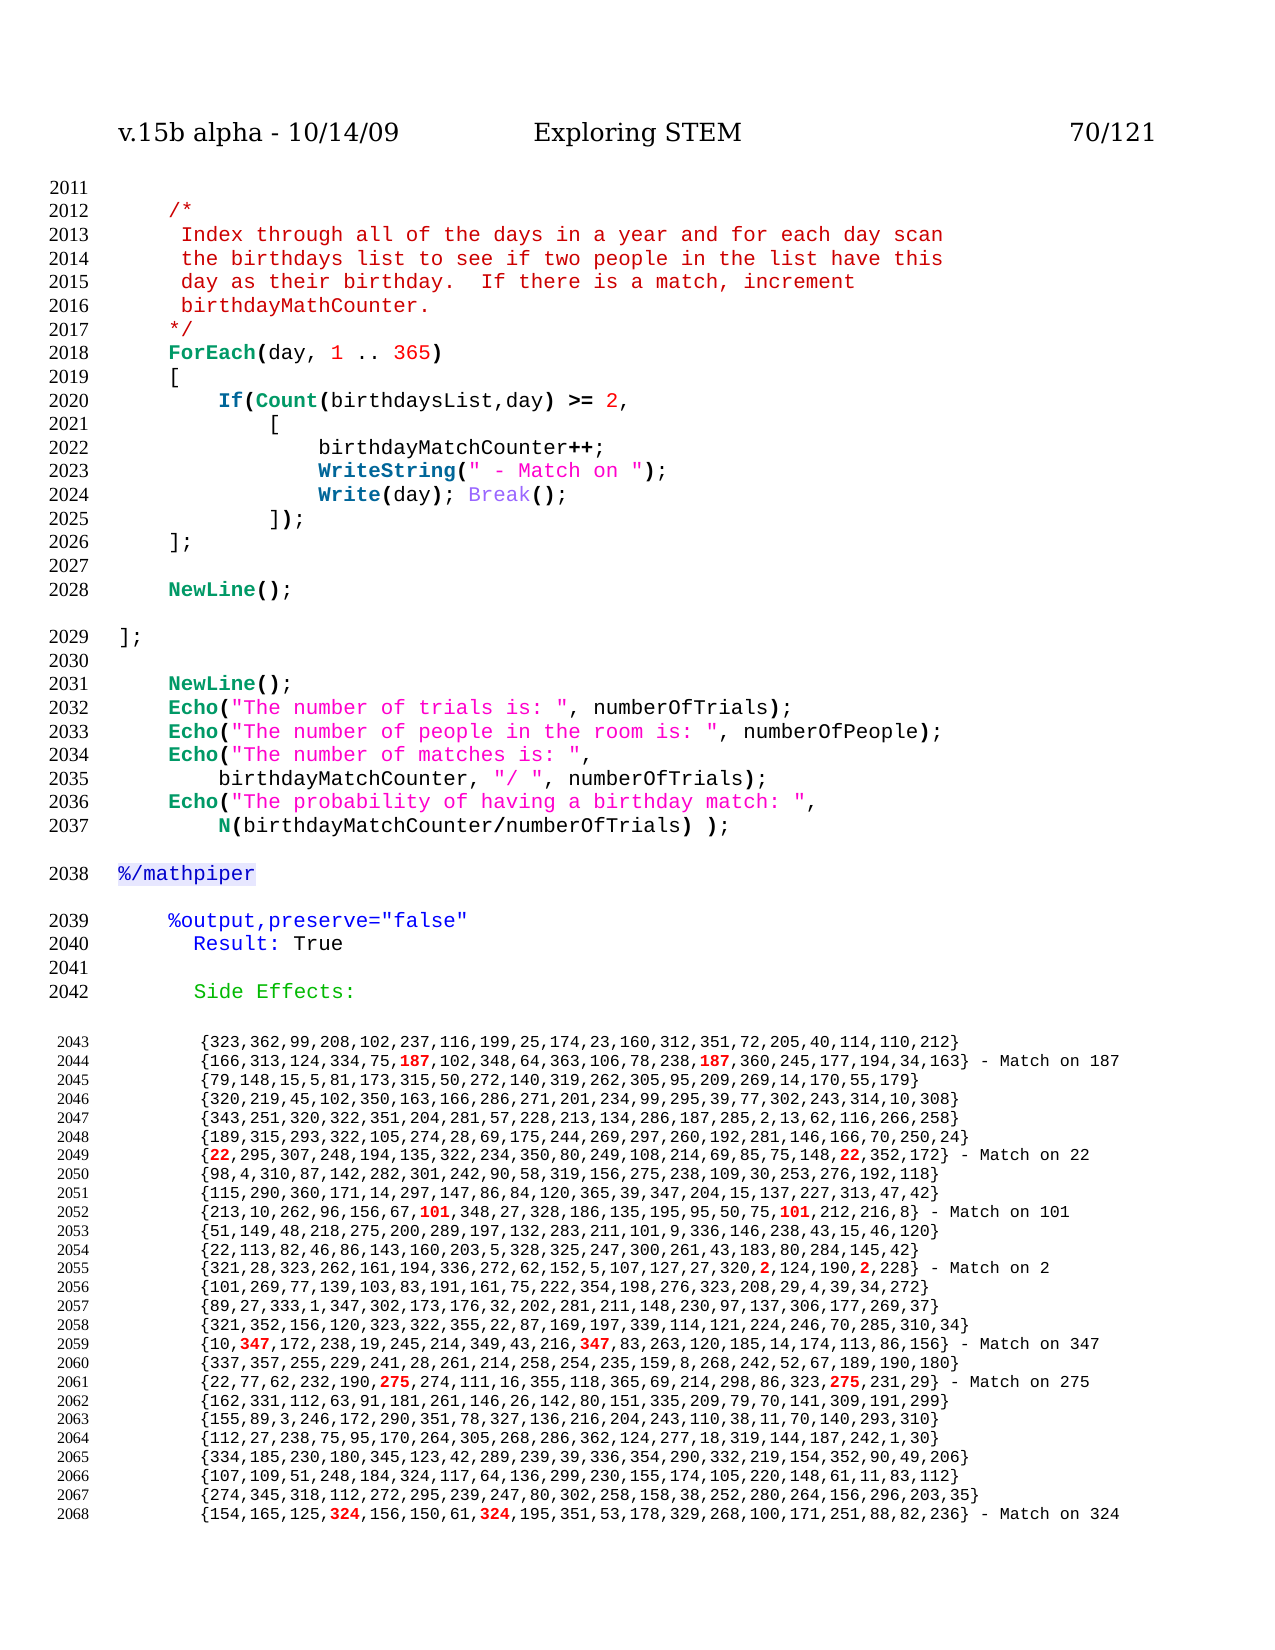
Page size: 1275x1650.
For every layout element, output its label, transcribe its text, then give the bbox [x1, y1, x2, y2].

text NewLine(); [118, 673, 1157, 697]
text Index through all of the days in a year and for each day scan [118, 224, 1157, 248]
text {334,185,230,180,345,123,42,289,239,39,336,354,290,332,219,154,352,90,49,206} [139, 1449, 1157, 1467]
text {10,347,172,238,19,245,214,349,43,216,347,83,263,120,185,14,174,113,86,156} - Match on 347 [139, 1336, 1157, 1354]
text ]); [118, 508, 1157, 531]
text N(birthdayMatchCounter/numberOfTrials) ); [118, 815, 1157, 839]
text day as their birthday. If there is a match, increment [118, 271, 1157, 295]
text {321,28,323,262,161,194,336,272,62,152,5,107,127,27,320,2,124,190,2,228} - Match on 2 [139, 1260, 1157, 1279]
text If(Count(birthdaysList,day) >= 2, [118, 389, 1157, 413]
text {189,315,293,322,105,274,28,69,175,244,269,297,260,192,281,146,166,70,250,24} [139, 1128, 1157, 1147]
text {51,149,48,218,275,200,289,197,132,283,211,101,9,336,146,238,43,15,46,120} [139, 1222, 1157, 1241]
text ]; [118, 626, 1157, 650]
text Echo("The probability of having a birthday match: ", [118, 792, 1157, 815]
text Write(day); Break(); [118, 484, 1157, 508]
text birthdayMatchCounter++; [118, 437, 1157, 461]
text %/mathpiper [118, 862, 1157, 886]
text {274,345,318,112,272,295,239,247,80,302,258,158,38,252,280,264,156,296,203,35} [139, 1486, 1157, 1505]
text {154,165,125,324,156,150,61,324,195,351,53,178,329,268,100,171,251,88,82,236} - Match on 324 [139, 1505, 1157, 1524]
text /* [118, 200, 1157, 224]
text {162,331,112,63,91,181,261,146,26,142,80,151,335,209,79,70,141,309,191,299} [139, 1392, 1157, 1411]
text {22,295,307,248,194,135,322,234,350,80,249,108,214,69,85,75,148,22,352,172} - Match on 22 [139, 1147, 1157, 1166]
text {107,109,51,248,184,324,117,64,136,299,230,155,174,105,220,148,61,11,83,112} [139, 1467, 1157, 1486]
text {89,27,333,1,347,302,173,176,32,202,281,211,148,230,97,137,306,177,269,37} [139, 1298, 1157, 1317]
text {115,290,360,171,14,297,147,86,84,120,365,39,347,204,15,137,227,313,47,42} [139, 1185, 1157, 1203]
text */ [118, 319, 1157, 342]
text Result: True [118, 933, 1157, 957]
text [ [118, 366, 1157, 389]
text Echo("The number of people in the room is: ", numberOfPeople); [118, 721, 1157, 744]
text WriteString(" - Match on "); [118, 461, 1157, 484]
text {343,251,320,322,351,204,281,57,228,213,134,286,187,285,2,13,62,116,266,258} [139, 1109, 1157, 1128]
text birthdayMatchCounter, "/ ", numberOfTrials); [118, 768, 1157, 792]
text {155,89,3,246,172,290,351,78,327,136,216,204,243,110,38,11,70,140,293,310} [139, 1411, 1157, 1430]
text ForEach(day, 1 .. 365) [118, 342, 1157, 366]
text NewLine(); [118, 579, 1157, 602]
text {79,148,15,5,81,173,315,50,272,140,319,262,305,95,209,269,14,170,55,179} [139, 1072, 1157, 1090]
text the birthdays list to see if two people in the list have this [118, 248, 1157, 271]
text {213,10,262,96,156,67,101,348,27,328,186,135,195,95,50,75,101,212,216,8} - Match on 101 [139, 1203, 1157, 1222]
text {323,362,99,208,102,237,116,199,25,174,23,160,312,351,72,205,40,114,110,212} [139, 1034, 1157, 1053]
text [ [118, 413, 1157, 437]
text {22,77,62,232,190,275,274,111,16,355,118,365,69,214,298,86,323,275,231,29} - Match on 275 [139, 1373, 1157, 1392]
text {22,113,82,46,86,143,160,203,5,328,325,247,300,261,43,183,80,284,145,42} [139, 1241, 1157, 1260]
text {166,313,124,334,75,187,102,348,64,363,106,78,238,187,360,245,177,194,34,163} - Match on 187 [139, 1053, 1157, 1072]
text Echo("The number of trials is: ", numberOfTrials); [118, 697, 1157, 721]
text Side Effects: [193, 981, 1157, 1004]
text %output,preserve="false" [118, 910, 1157, 933]
text {101,269,77,139,103,83,191,161,75,222,354,198,276,323,208,29,4,39,34,272} [139, 1279, 1157, 1298]
text Echo("The number of matches is: ", [118, 744, 1157, 768]
text {112,27,238,75,95,170,264,305,268,286,362,124,277,18,319,144,187,242,1,30} [139, 1430, 1157, 1449]
text ]; [118, 531, 1157, 555]
text {321,352,156,120,323,322,355,22,87,169,197,339,114,121,224,246,70,285,310,34} [139, 1317, 1157, 1336]
text {98,4,310,87,142,282,301,242,90,58,319,156,275,238,109,30,253,276,192,118} [139, 1166, 1157, 1185]
text {337,357,255,229,241,28,261,214,258,254,235,159,8,268,242,52,67,189,190,180} [139, 1354, 1157, 1373]
text birthdayMathCounter. [118, 295, 1157, 319]
text {320,219,45,102,350,163,166,286,271,201,234,99,295,39,77,302,243,314,10,308} [139, 1090, 1157, 1109]
